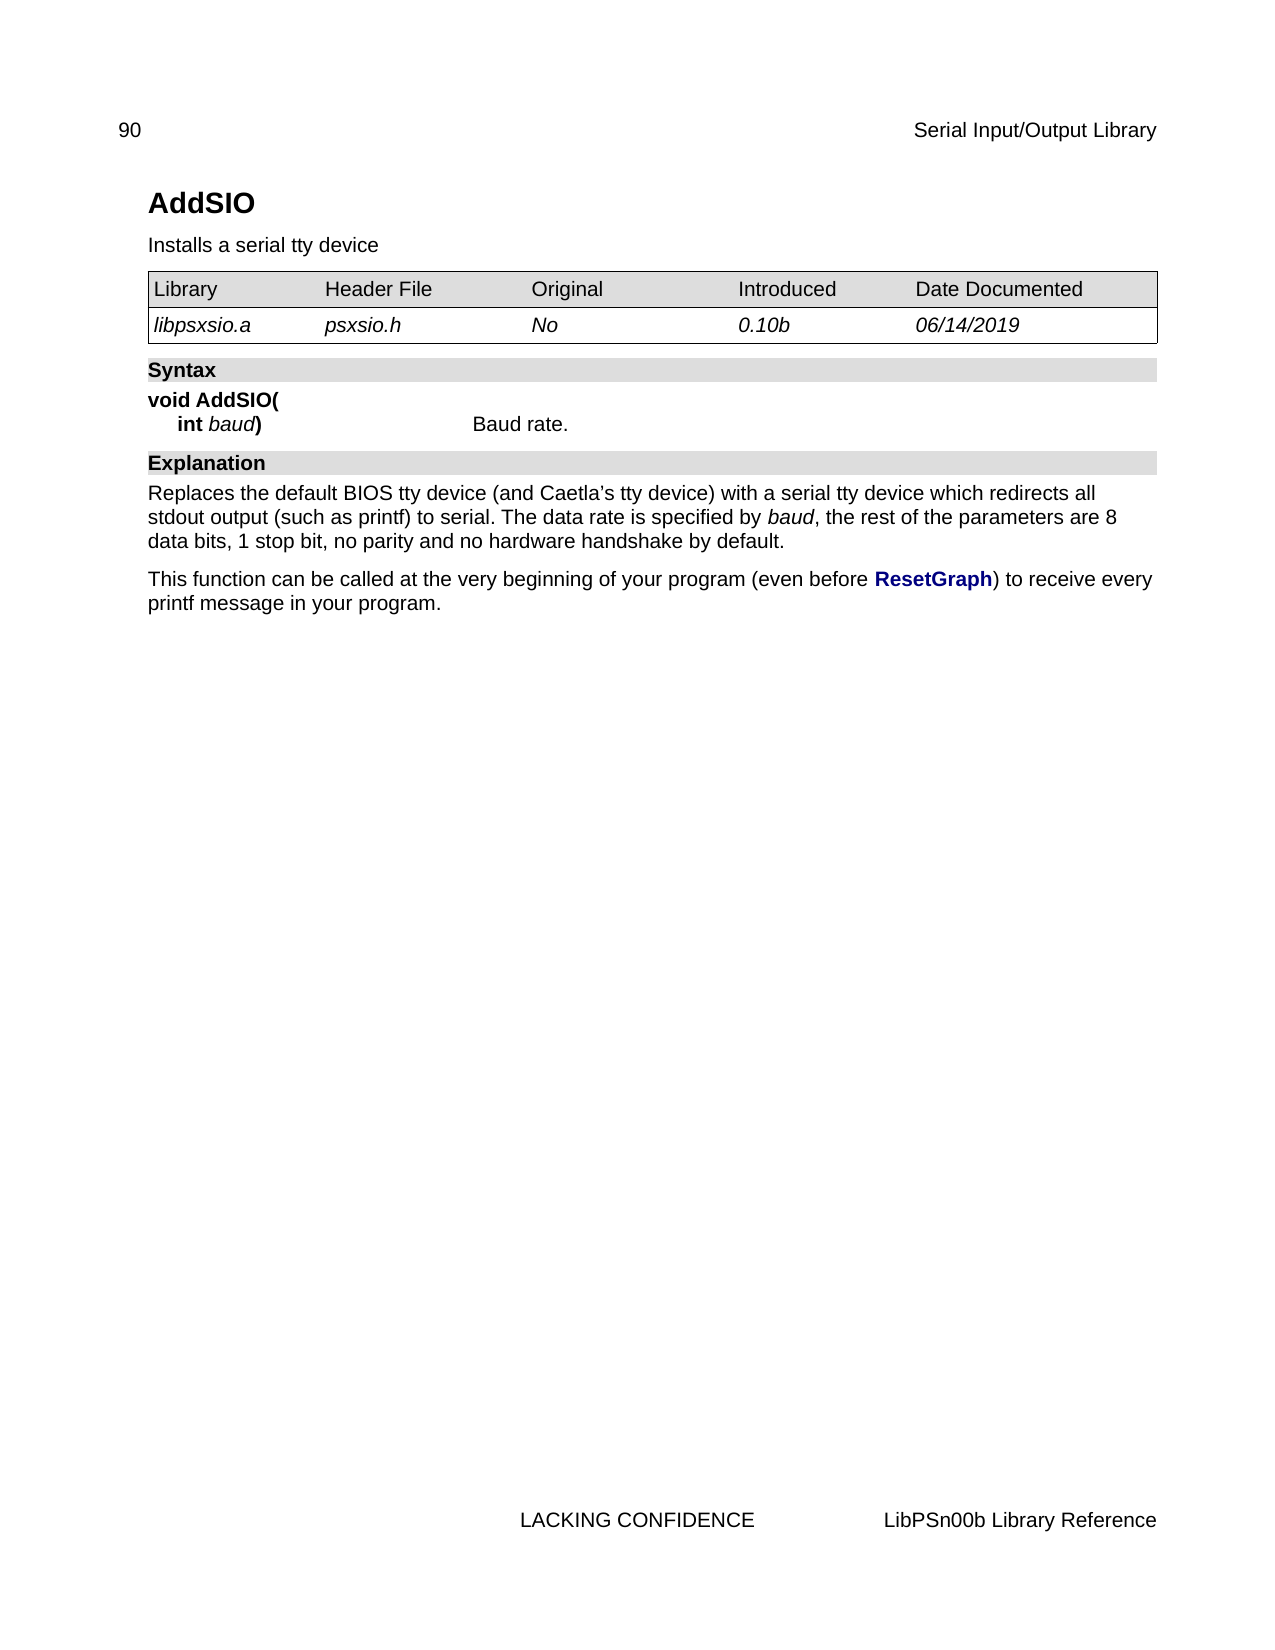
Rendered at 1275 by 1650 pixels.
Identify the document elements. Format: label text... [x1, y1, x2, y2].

text This function can be called at the very beginning of your program (even before ResetGraph) to receive every printf message in your program. [148, 567, 1157, 615]
subtitle Syntax [148, 358, 1157, 382]
subtitle AddSIO [148, 186, 1157, 220]
text int baud) Baud rate. [148, 412, 1157, 436]
text libpsxsio.a psxsio.h No 0.10b 06/14/2019 [149, 308, 1157, 343]
text void AddSIO( [148, 388, 1157, 412]
subtitle Explanation [148, 451, 1157, 475]
text Installs a serial tty device [148, 232, 1157, 256]
text Replaces the default BIOS tty device (and Caetla’s tty device) with a serial tty device which redirects all stdout output (such as printf) to serial. The data rate is specified by baud, the rest of the parameters are 8 data bits, 1 stop bit, no parity and no hardware handshake by default. [148, 481, 1157, 552]
text Library Header File Original Introduced Date Documented [149, 272, 1157, 307]
